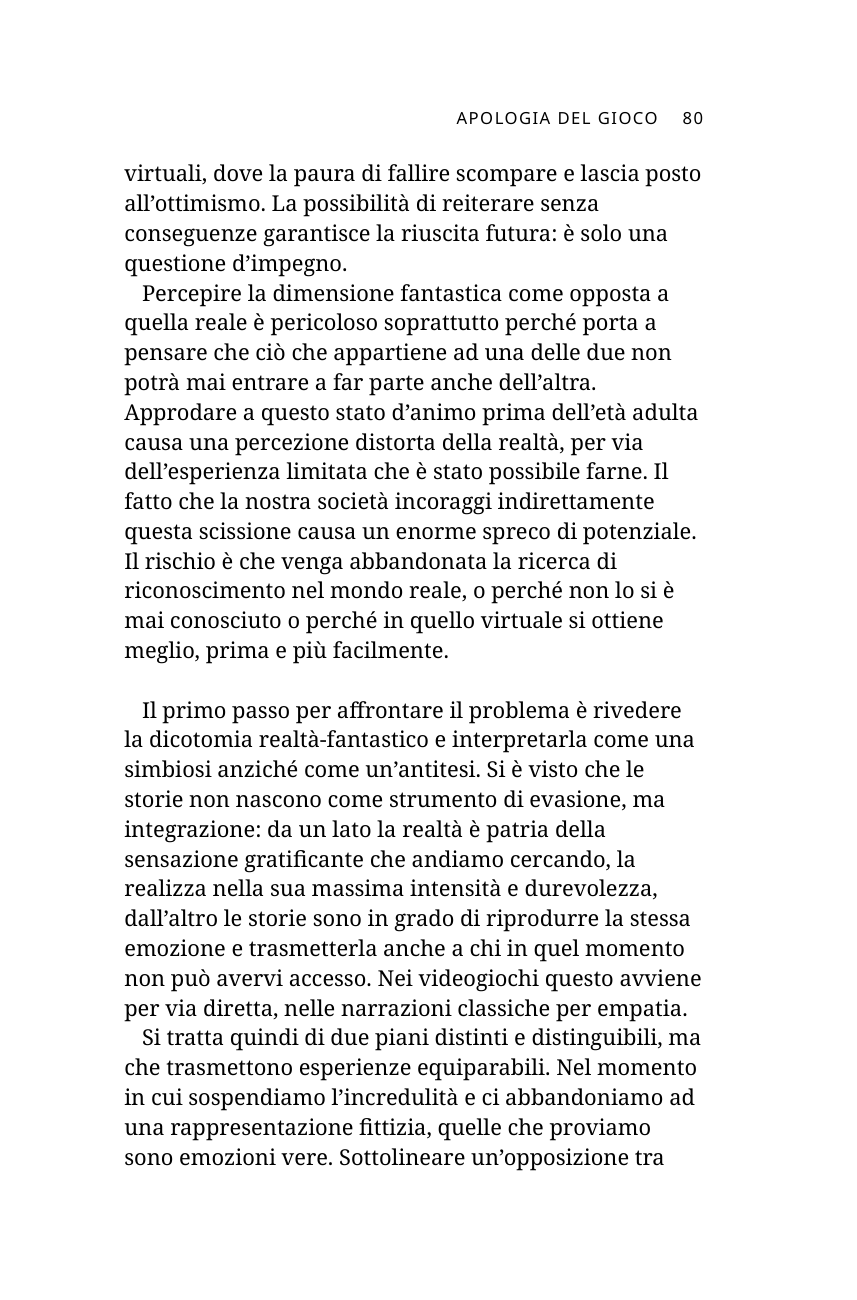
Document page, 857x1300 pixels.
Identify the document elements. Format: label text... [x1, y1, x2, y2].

text virtuali, dove la paura di fallire scompare e lascia posto all’ottimismo. La possibilità di reiterare senza conseguenze garantisce la riuscita futura: è solo una questione d’impegno. [124, 158, 703, 278]
text Si tratta quindi di due piani distinti e distinguibili, ma che trasmettono esperienze equiparabili. Nel momento in cui sospendiamo l’incredulità e ci abbandoniamo ad una rappresentazione fittizia, quelle che proviamo sono emozioni vere. Sottolineare un’opposizione tra [124, 1022, 703, 1171]
text Percepire la dimensione fantastica come opposta a quella reale è pericoloso soprattutto perché porta a pensare che ciò che appartiene ad una delle due non potrà mai entrare a far parte anche dell’altra. Approdare a questo stato d’animo prima dell’età adulta causa una percezione distorta della realtà, per via dell’esperienza limitata che è stato possibile farne. Il fatto che la nostra società incoraggi indirettamente questa scissione causa un enorme spreco di potenziale. Il rischio è che venga abbandonata la ricerca di riconoscimento nel mondo reale, o perché non lo si è mai conosciuto o perché in quello virtuale si ottiene meglio, prima e più facilmente. [124, 278, 703, 665]
text Il primo passo per affrontare il problema è rivedere la dicotomia realtà-fantastico e interpretarla come una simbiosi anziché come un’antitesi. Si è visto che le storie non nascono come strumento di evasione, ma integrazione: da un lato la realtà è patria della sensazione gratificante che andiamo cercando, la realizza nella sua massima intensità e durevolezza, dall’altro le storie sono in grado di riprodurre la stessa emozione e trasmetterla anche a chi in quel momento non può avervi accesso. Nei videogiochi questo avviene per via diretta, nelle narrazioni classiche per empatia. [124, 695, 703, 1022]
